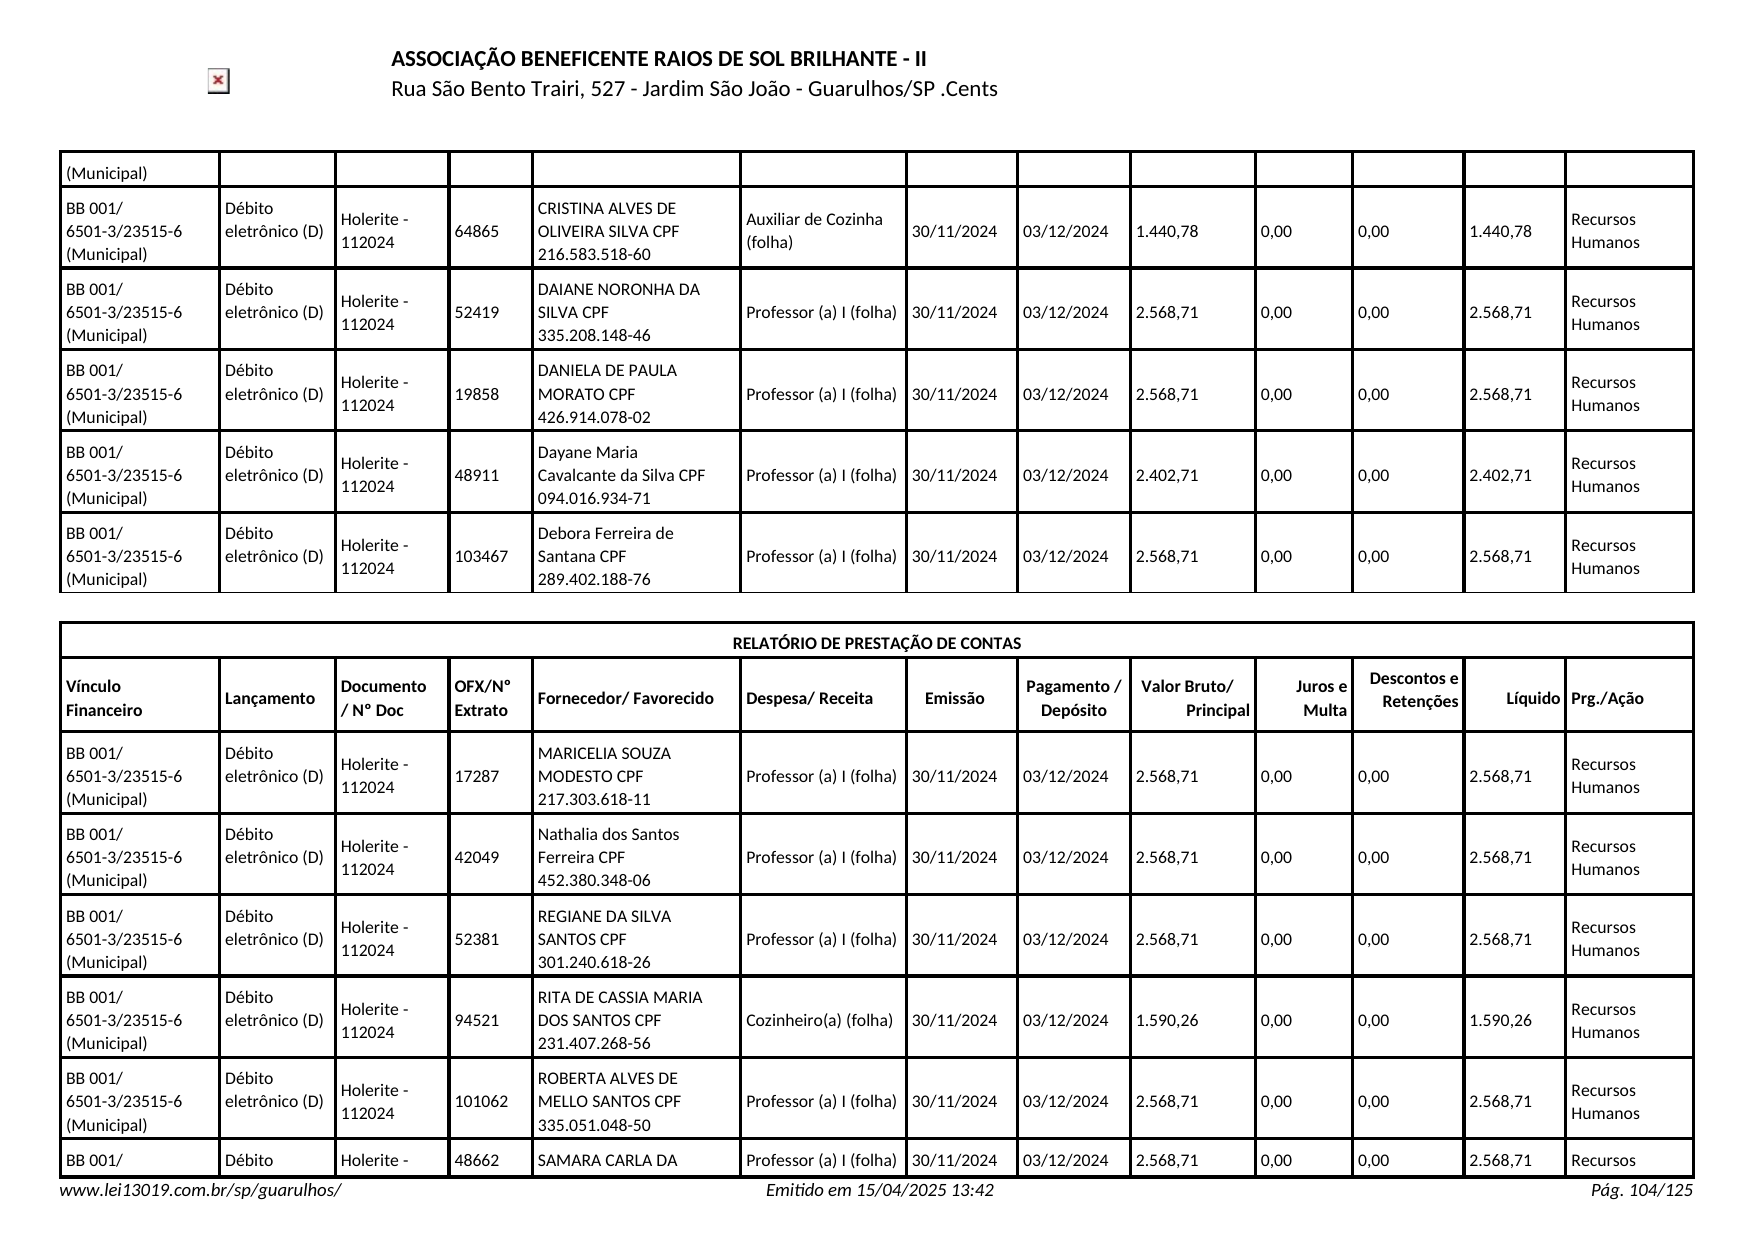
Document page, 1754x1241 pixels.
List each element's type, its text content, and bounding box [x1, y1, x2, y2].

table_cell 103467 [451, 514, 531, 592]
table_cell 2.568,71 [1466, 514, 1564, 592]
table_cell 2.568,71 [1132, 270, 1254, 348]
table_cell 2.402,71 [1466, 432, 1564, 511]
table_cell 2.568,71 [1466, 896, 1564, 974]
table_cell 0,00 [1257, 432, 1351, 511]
table_cell 48911 [451, 432, 531, 511]
table_cell [1132, 153, 1254, 185]
table_cell CRISTINA ALVES DE OLIVEIRA SILVA CPF 216.583.518-60 [534, 188, 739, 266]
table_cell DAIANE NORONHA DA SILVA CPF 335.208.148-46 [534, 270, 739, 348]
table_cell 30/11/2024 [908, 1059, 1016, 1137]
table_cell 2.568,71 [1132, 1059, 1254, 1137]
table_cell 30/11/2024 [908, 188, 1016, 266]
table_cell 101062 [451, 1059, 531, 1137]
table_cell [1354, 153, 1462, 185]
table_cell 03/12/2024 [1019, 351, 1129, 429]
table_cell Emissão [908, 659, 1016, 730]
table_cell 0,00 [1354, 270, 1462, 348]
table_cell Fornecedor/ Favorecido [534, 659, 739, 730]
table_cell 2.402,71 [1132, 432, 1254, 511]
table_cell Vínculo Financeiro [62, 659, 218, 730]
table_cell Holerite - 112024 [337, 351, 447, 429]
table_cell Holerite - 112024 [337, 514, 447, 592]
table_cell OFX/Nº Extrato [451, 659, 531, 730]
table_cell Holerite - 112024 [337, 815, 447, 893]
table_cell Professor (a) I (folha) [742, 514, 905, 592]
table_cell 30/11/2024 [908, 351, 1016, 429]
table_cell 0,00 [1354, 815, 1462, 893]
table_cell [451, 153, 531, 185]
table_cell 0,00 [1257, 978, 1351, 1056]
table_cell 0,00 [1354, 1140, 1462, 1175]
table_cell BB 001/ 6501-3/23515-6 (Municipal) [62, 733, 218, 812]
table_cell [1257, 153, 1351, 185]
table_cell Dayane Maria Cavalcante da Silva CPF 094.016.934-71 [534, 432, 739, 511]
table_cell 0,00 [1354, 188, 1462, 266]
table_cell BB 001/ 6501-3/23515-6 (Municipal) [62, 351, 218, 429]
table_cell Débito eletrônico (D) [221, 978, 334, 1056]
table_cell Débito eletrônico (D) [221, 188, 334, 266]
table_cell Débito [221, 1140, 334, 1175]
table_cell 64865 [451, 188, 531, 266]
table_cell 0,00 [1257, 815, 1351, 893]
table_cell 03/12/2024 [1019, 432, 1129, 511]
table_cell 30/11/2024 [908, 1140, 1016, 1175]
table_cell 2.568,71 [1466, 270, 1564, 348]
table_header RELATÓRIO DE PRESTAÇÃO DE CONTAS [62, 624, 1692, 656]
table_cell 0,00 [1257, 270, 1351, 348]
table_cell 30/11/2024 [908, 815, 1016, 893]
table_cell BB 001/ 6501-3/23515-6 (Municipal) [62, 188, 218, 266]
table_cell Documento / Nº Doc [337, 659, 447, 730]
table_cell Professor (a) I (folha) [742, 896, 905, 974]
table_cell Recursos Humanos [1567, 432, 1692, 511]
table_cell 2.568,71 [1132, 896, 1254, 974]
table_cell Holerite - 112024 [337, 1059, 447, 1137]
table_cell 2.568,71 [1132, 351, 1254, 429]
table_cell BB 001/ [62, 1140, 218, 1175]
table_cell [1466, 153, 1564, 185]
table_cell 2.568,71 [1466, 815, 1564, 893]
table_cell Cozinheiro(a) (folha) [742, 978, 905, 1056]
table_cell 03/12/2024 [1019, 733, 1129, 812]
table_cell 30/11/2024 [908, 896, 1016, 974]
table_cell Recursos Humanos [1567, 1059, 1692, 1137]
table_cell 30/11/2024 [908, 514, 1016, 592]
table_cell SAMARA CARLA DA [534, 1140, 739, 1175]
table_cell 0,00 [1354, 351, 1462, 429]
table_cell Despesa/ Receita [742, 659, 905, 730]
table_cell DANIELA DE PAULA MORATO CPF 426.914.078-02 [534, 351, 739, 429]
table_cell [534, 153, 739, 185]
table_cell Holerite [337, 1140, 447, 1175]
table_cell 2.568,71 [1132, 733, 1254, 812]
table_cell 30/11/2024 [908, 432, 1016, 511]
table_cell BB 001/ 6501-3/23515-6 (Municipal) [62, 514, 218, 592]
table_cell 0,00 [1354, 896, 1462, 974]
table_cell 94521 [451, 978, 531, 1056]
table_cell 2.568,71 [1466, 1059, 1564, 1137]
table_cell BB 001/ 6501-3/23515-6 (Municipal) [62, 270, 218, 348]
table_cell 0,00 [1354, 432, 1462, 511]
table_cell Débito eletrônico (D) [221, 896, 334, 974]
table_cell 03/12/2024 [1019, 188, 1129, 266]
table_cell (Municipal) [62, 153, 218, 185]
table_cell Débito eletrônico (D) [221, 733, 334, 812]
table_cell 03/12/2024 [1019, 1140, 1129, 1175]
table_cell BB 001/ 6501-3/23515-6 (Municipal) [62, 1059, 218, 1137]
table_cell 2.568,71 [1132, 1140, 1254, 1175]
table_cell Professor (a) I (folha) [742, 351, 905, 429]
table_cell Recursos Humanos [1567, 815, 1692, 893]
table_cell 2.568,71 [1466, 351, 1564, 429]
table_cell Debora Ferreira de Santana CPF 289.402.188-76 [534, 514, 739, 592]
table_cell ROBERTA ALVES DE MELLO SANTOS CPF 335.051.048-50 [534, 1059, 739, 1137]
table_cell Recursos Humanos [1567, 733, 1692, 812]
table_cell Lançamento [221, 659, 334, 730]
table_cell 03/12/2024 [1019, 270, 1129, 348]
table_cell Líquido [1466, 659, 1564, 730]
table_cell Recursos Humanos [1567, 896, 1692, 974]
table_cell Holerite - 112024 [337, 432, 447, 511]
table_cell Recursos Humanos [1567, 514, 1692, 592]
table_cell Professor (a) I (folha) [742, 815, 905, 893]
table_cell RITA DE CASSIA MARIA DOS SANTOS CPF 231.407.268-56 [534, 978, 739, 1056]
table_cell 0,00 [1354, 514, 1462, 592]
table_cell [908, 153, 1016, 185]
table_cell 19858 [451, 351, 531, 429]
table_cell 0,00 [1257, 1140, 1351, 1175]
table_cell 0,00 [1257, 1059, 1351, 1137]
table_cell Auxiliar de Cozinha (folha) [742, 188, 905, 266]
table_cell 2.568,71 [1132, 514, 1254, 592]
table_cell BB 001/ 6501-3/23515-6 (Municipal) [62, 896, 218, 974]
table_cell [1019, 153, 1129, 185]
table_cell Holerite - 112024 [337, 270, 447, 348]
table_cell 03/12/2024 [1019, 514, 1129, 592]
table_cell Prg./Ação [1567, 659, 1692, 730]
table_cell 03/12/2024 [1019, 978, 1129, 1056]
table_cell 1.590,26 [1466, 978, 1564, 1056]
table_cell Recursos Humanos [1567, 351, 1692, 429]
table_cell Professor (a) I (folha) [742, 1140, 905, 1175]
table_cell 48662 [451, 1140, 531, 1175]
table_cell 0,00 [1257, 733, 1351, 812]
table_cell Recursos [1567, 1140, 1692, 1175]
table_cell Débito eletrônico (D) [221, 1059, 334, 1137]
table_cell Holerite - 112024 [337, 896, 447, 974]
table_cell 30/11/2024 [908, 733, 1016, 812]
table_cell 52381 [451, 896, 531, 974]
table_cell Pagamento / Depósito [1019, 659, 1129, 730]
table_cell Recursos Humanos [1567, 978, 1692, 1056]
table_cell Nathalia dos Santos Ferreira CPF 452.380.348-06 [534, 815, 739, 893]
table_cell 0,00 [1354, 1059, 1462, 1137]
table_cell 17287 [451, 733, 531, 812]
table_cell Débito eletrônico (D) [221, 270, 334, 348]
table_cell 0,00 [1257, 188, 1351, 266]
table_cell 0,00 [1257, 896, 1351, 974]
table_cell 2.568,71 [1466, 733, 1564, 812]
table_cell Débito eletrônico (D) [221, 815, 334, 893]
table_cell 0,00 [1257, 351, 1351, 429]
table_cell 0,00 [1354, 978, 1462, 1056]
table_cell Holerite - 112024 [337, 733, 447, 812]
table_cell 1.440,78 [1132, 188, 1254, 266]
table_cell Valor Bruto/ Principal [1132, 659, 1254, 730]
table_cell 1.440,78 [1466, 188, 1564, 266]
table_cell Juros e Multa [1257, 659, 1351, 730]
table_cell Débito eletrônico (D) [221, 351, 334, 429]
table_cell 30/11/2024 [908, 978, 1016, 1056]
table_cell 2.568,71 [1132, 815, 1254, 893]
table_cell 03/12/2024 [1019, 1059, 1129, 1137]
table_cell [742, 153, 905, 185]
table_cell 2.568,71 [1466, 1140, 1564, 1175]
table_cell [1567, 153, 1692, 185]
table_cell 30/11/2024 [908, 270, 1016, 348]
table_cell Professor (a) I (folha) [742, 733, 905, 812]
table_cell [221, 153, 334, 185]
table_cell 0,00 [1354, 733, 1462, 812]
table_cell [337, 153, 447, 185]
table_cell BB 001/ 6501-3/23515-6 (Municipal) [62, 432, 218, 511]
table_cell 0,00 [1257, 514, 1351, 592]
table_cell Holerite - 112024 [337, 978, 447, 1056]
table_cell 03/12/2024 [1019, 815, 1129, 893]
table_cell REGIANE DA SILVA SANTOS CPF 301.240.618-26 [534, 896, 739, 974]
table_cell Débito eletrônico (D) [221, 514, 334, 592]
table_cell Recursos Humanos [1567, 188, 1692, 266]
table_cell 52419 [451, 270, 531, 348]
table_cell BB 001/ 6501-3/23515-6 (Municipal) [62, 815, 218, 893]
table_cell Débito eletrônico (D) [221, 432, 334, 511]
table_cell Recursos Humanos [1567, 270, 1692, 348]
table_cell MARICELIA SOUZA MODESTO CPF 217.303.618-11 [534, 733, 739, 812]
table_cell Professor (a) I (folha) [742, 270, 905, 348]
table_cell Holerite - 112024 [337, 188, 447, 266]
table_cell Professor (a) I (folha) [742, 1059, 905, 1137]
table_cell 42049 [451, 815, 531, 893]
table_cell Professor (a) I (folha) [742, 432, 905, 511]
table_cell BB 001/ 6501-3/23515-6 (Municipal) [62, 978, 218, 1056]
table_cell 03/12/2024 [1019, 896, 1129, 974]
table_cell 1.590,26 [1132, 978, 1254, 1056]
table_cell Descontos e Retenções [1354, 659, 1462, 730]
